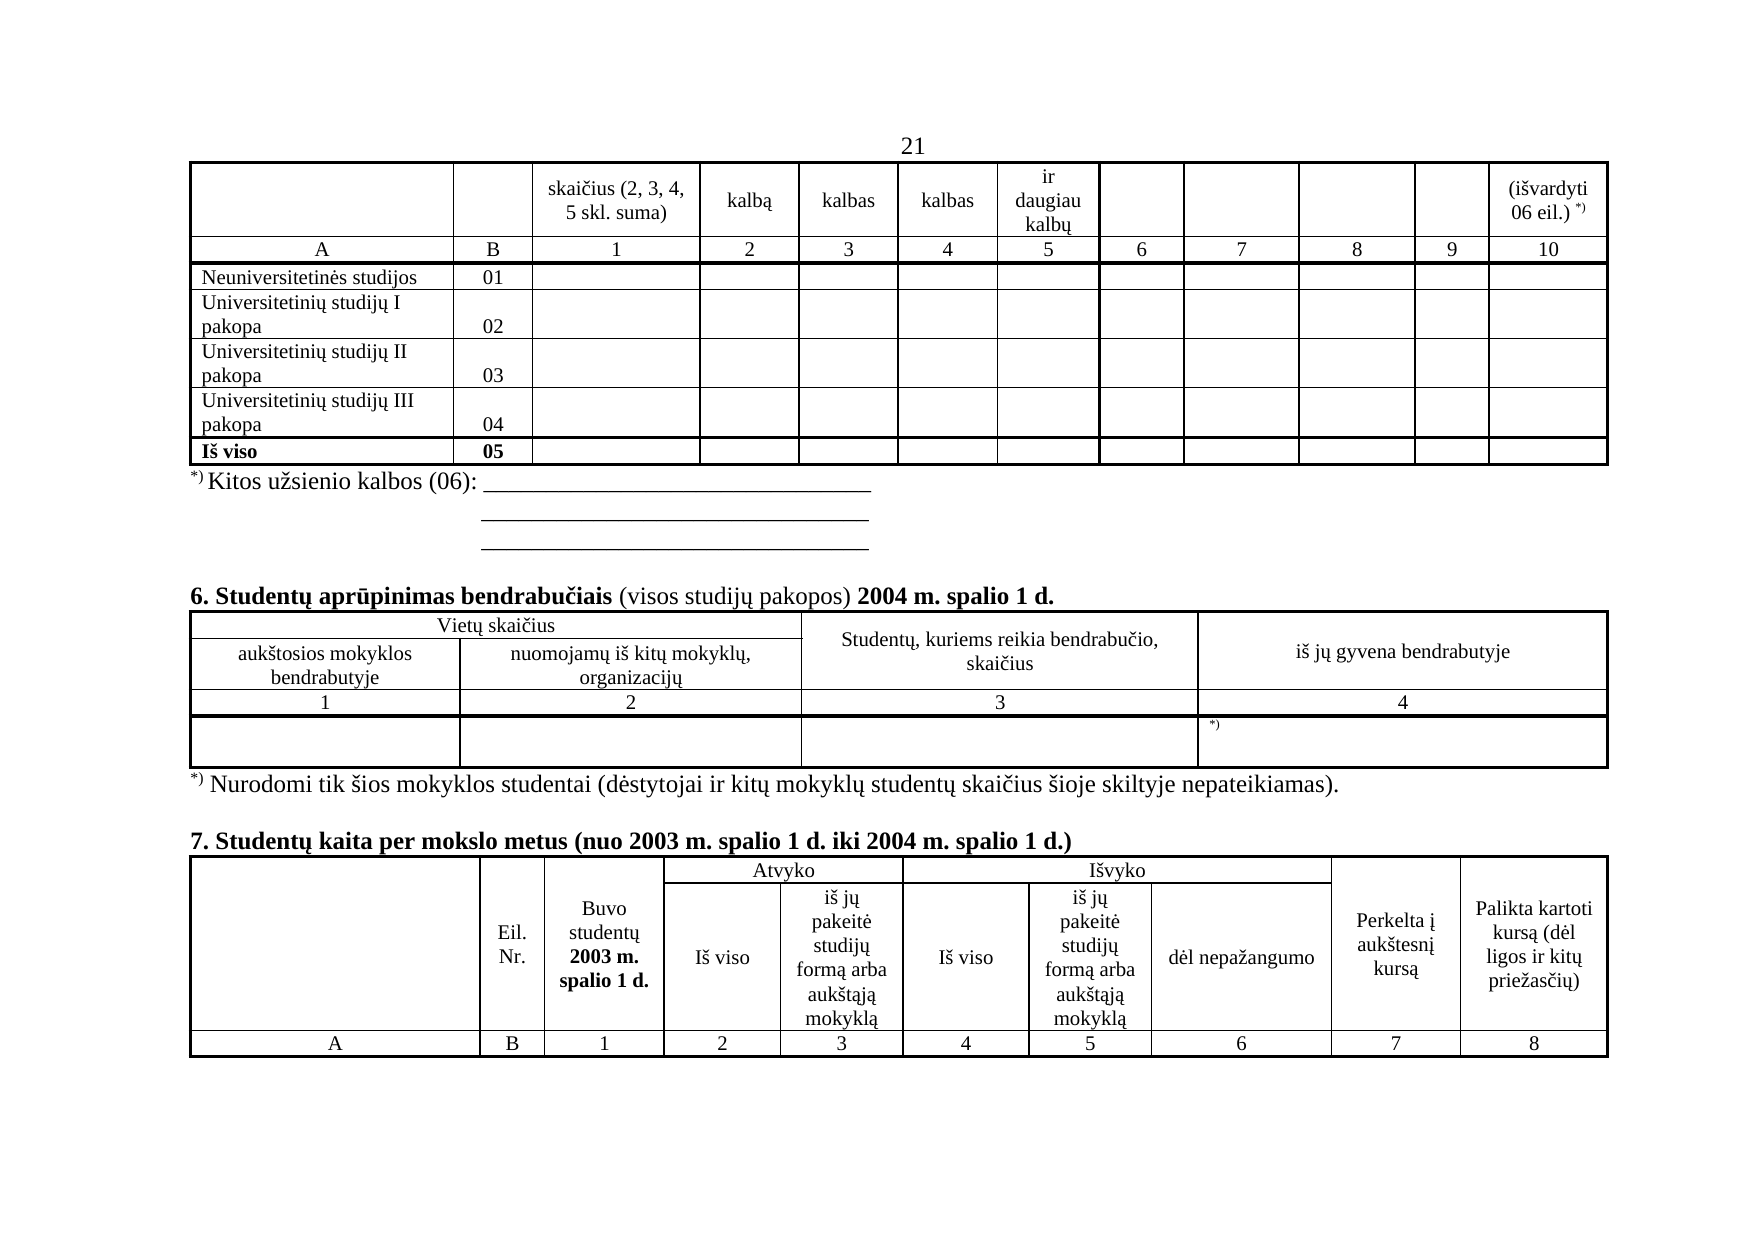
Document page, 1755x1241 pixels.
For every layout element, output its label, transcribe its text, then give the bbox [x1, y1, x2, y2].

table_header [1185, 164, 1298, 236]
table_cell 02 [454, 290, 532, 338]
table_cell [800, 339, 897, 387]
table_cell [1416, 439, 1488, 463]
table_header Atvyko [665, 858, 902, 882]
table_cell 2 [461, 690, 801, 714]
table_cell 7 [1332, 1031, 1460, 1055]
table_cell 2 [701, 237, 798, 261]
table_cell [1185, 388, 1298, 436]
table_cell 5 [1030, 1031, 1151, 1055]
table_header [1416, 164, 1488, 236]
table_cell Universitetinių studijų III pakopa [192, 388, 453, 436]
table_cell [1490, 265, 1606, 289]
table_cell 4 [899, 237, 997, 261]
table_cell [192, 882, 479, 1029]
table_cell Iš viso [192, 439, 453, 463]
table_cell [1185, 339, 1298, 387]
table_cell [998, 265, 1098, 289]
table_cell [1416, 290, 1488, 338]
table_cell [1300, 388, 1414, 436]
table_cell [802, 741, 1197, 766]
table_cell [998, 290, 1098, 338]
table_header kalbas [800, 164, 897, 236]
table_cell [1101, 439, 1183, 463]
table_cell [1300, 290, 1414, 338]
table_cell 6 [1101, 237, 1183, 261]
table_cell 4 [904, 1031, 1028, 1055]
table_cell nuomojamų iš kitų mokyklų, organizacijų [461, 639, 801, 689]
table_cell [1101, 388, 1183, 436]
table_cell [701, 290, 798, 338]
table_header Perkelta į aukštesnį kursą [1332, 858, 1460, 1029]
table_cell [533, 388, 699, 436]
table_cell [800, 290, 897, 338]
table_header Studentų, kuriems reikia bendrabučio, skaičius [802, 613, 1197, 689]
table_cell [1101, 265, 1183, 289]
table_cell Universitetinių studijų I pakopa [192, 290, 453, 338]
text 6. Studentų aprūpinimas bendrabučiais (visos studijų pakopos) 2004 m. spalio 1 d. [190, 581, 1636, 610]
table_header Vietų skaičius [192, 613, 801, 637]
table_cell 01 [454, 265, 532, 289]
table_cell 8 [1300, 237, 1414, 261]
text *) Kitos užsienio kalbos (06): _______________________________ [190, 466, 1636, 495]
table_cell 7 [1185, 237, 1298, 261]
table_header (išvardyti 06 eil.) *) [1490, 164, 1606, 236]
table_header Eil. Nr. [481, 858, 544, 1029]
table_cell [1185, 265, 1298, 289]
text *) Nurodomi tik šios mokyklos studentai (dėstytojai ir kitų mokyklų studentų skaičius šioje skiltyje nepateikiamas). [190, 769, 1636, 797]
table_cell A [192, 1031, 479, 1055]
table_cell [899, 265, 997, 289]
table_cell [1490, 388, 1606, 436]
table_cell 3 [800, 237, 897, 261]
table_cell [701, 339, 798, 387]
table_cell [1490, 290, 1606, 338]
table_cell [899, 439, 997, 463]
table_cell [1416, 339, 1488, 387]
table_cell [1416, 388, 1488, 436]
table_cell aukštosios mokyklos bendrabutyje [192, 639, 459, 689]
table_cell [533, 265, 699, 289]
table_cell [533, 439, 699, 463]
table_cell [800, 388, 897, 436]
table_cell B [481, 1031, 544, 1055]
table_cell B [454, 237, 532, 261]
table_cell 04 [454, 388, 532, 436]
table_cell 8 [1461, 1031, 1606, 1055]
table_cell [998, 439, 1098, 463]
table_header kalbas [899, 164, 997, 236]
table_cell iš jų pakeitė studijų formą arba aukštąją mokyklą [781, 884, 902, 1029]
table_cell Iš viso [904, 884, 1028, 1029]
table_cell 10 [1490, 237, 1606, 261]
table_cell Iš viso [665, 884, 780, 1029]
table_cell [1101, 290, 1183, 338]
table_cell [461, 741, 801, 766]
table_cell [533, 339, 699, 387]
table_cell [1101, 339, 1183, 387]
table_cell iš jų pakeitė studijų formą arba aukštąją mokyklą [1030, 884, 1151, 1029]
table_cell A [192, 237, 453, 261]
table_cell [800, 265, 897, 289]
table_cell dėl nepažangumo [1152, 884, 1331, 1029]
table_cell 2 [665, 1031, 780, 1055]
table_header iš jų gyvena bendrabutyje [1199, 613, 1606, 689]
table_cell [1490, 339, 1606, 387]
table_cell [533, 290, 699, 338]
table_header [1300, 164, 1414, 236]
table_cell [1300, 339, 1414, 387]
table_cell 6 [1152, 1031, 1331, 1055]
table_cell Universitetinių studijų II pakopa [192, 339, 453, 387]
table_cell Neuniversitetinės studijos [192, 265, 453, 289]
table_cell 5 [998, 237, 1098, 261]
table_cell [192, 718, 459, 741]
table_cell [1416, 265, 1488, 289]
table_header [192, 858, 479, 882]
table_cell *) [1199, 718, 1606, 741]
table_header Buvo studentų 2003 m. spalio 1 d. [545, 858, 663, 1029]
text _______________________________ [190, 524, 1636, 553]
table_header [192, 164, 453, 236]
table_cell 4 [1199, 690, 1606, 714]
text 7. Studentų kaita per mokslo metus (nuo 2003 m. spalio 1 d. iki 2004 m. spalio 1 d.) [190, 826, 1636, 855]
table_cell [998, 388, 1098, 436]
table_cell [899, 388, 997, 436]
table_cell [1300, 265, 1414, 289]
table_cell 3 [781, 1031, 902, 1055]
table_cell 1 [545, 1031, 663, 1055]
table_cell [1185, 439, 1298, 463]
table_header [454, 164, 532, 236]
table_header skaičius (2, 3, 4, 5 skl. suma) [533, 164, 699, 236]
table_cell 1 [192, 690, 459, 714]
table_header Palikta kartoti kursą (dėl ligos ir kitų priežasčių) [1461, 858, 1606, 1029]
table_cell [461, 718, 801, 741]
table_header Išvyko [904, 858, 1331, 882]
table_cell [899, 339, 997, 387]
table_cell [800, 439, 897, 463]
table_cell [1185, 290, 1298, 338]
table_cell [1199, 741, 1606, 766]
table_cell [899, 290, 997, 338]
table_cell [998, 339, 1098, 387]
table_cell [701, 265, 798, 289]
table_header ir daugiau kalbų [998, 164, 1098, 236]
table_cell 9 [1416, 237, 1488, 261]
table_cell [1300, 439, 1414, 463]
table_cell 03 [454, 339, 532, 387]
table_cell [192, 741, 459, 766]
table_cell 3 [802, 690, 1197, 714]
table_cell 1 [533, 237, 699, 261]
table_cell [701, 439, 798, 463]
table_cell 05 [454, 439, 532, 463]
table_header kalbą [701, 164, 798, 236]
table_header [1101, 164, 1183, 236]
table_cell [1490, 439, 1606, 463]
text _______________________________ [190, 495, 1636, 524]
table_cell [701, 388, 798, 436]
table_cell [802, 718, 1197, 741]
